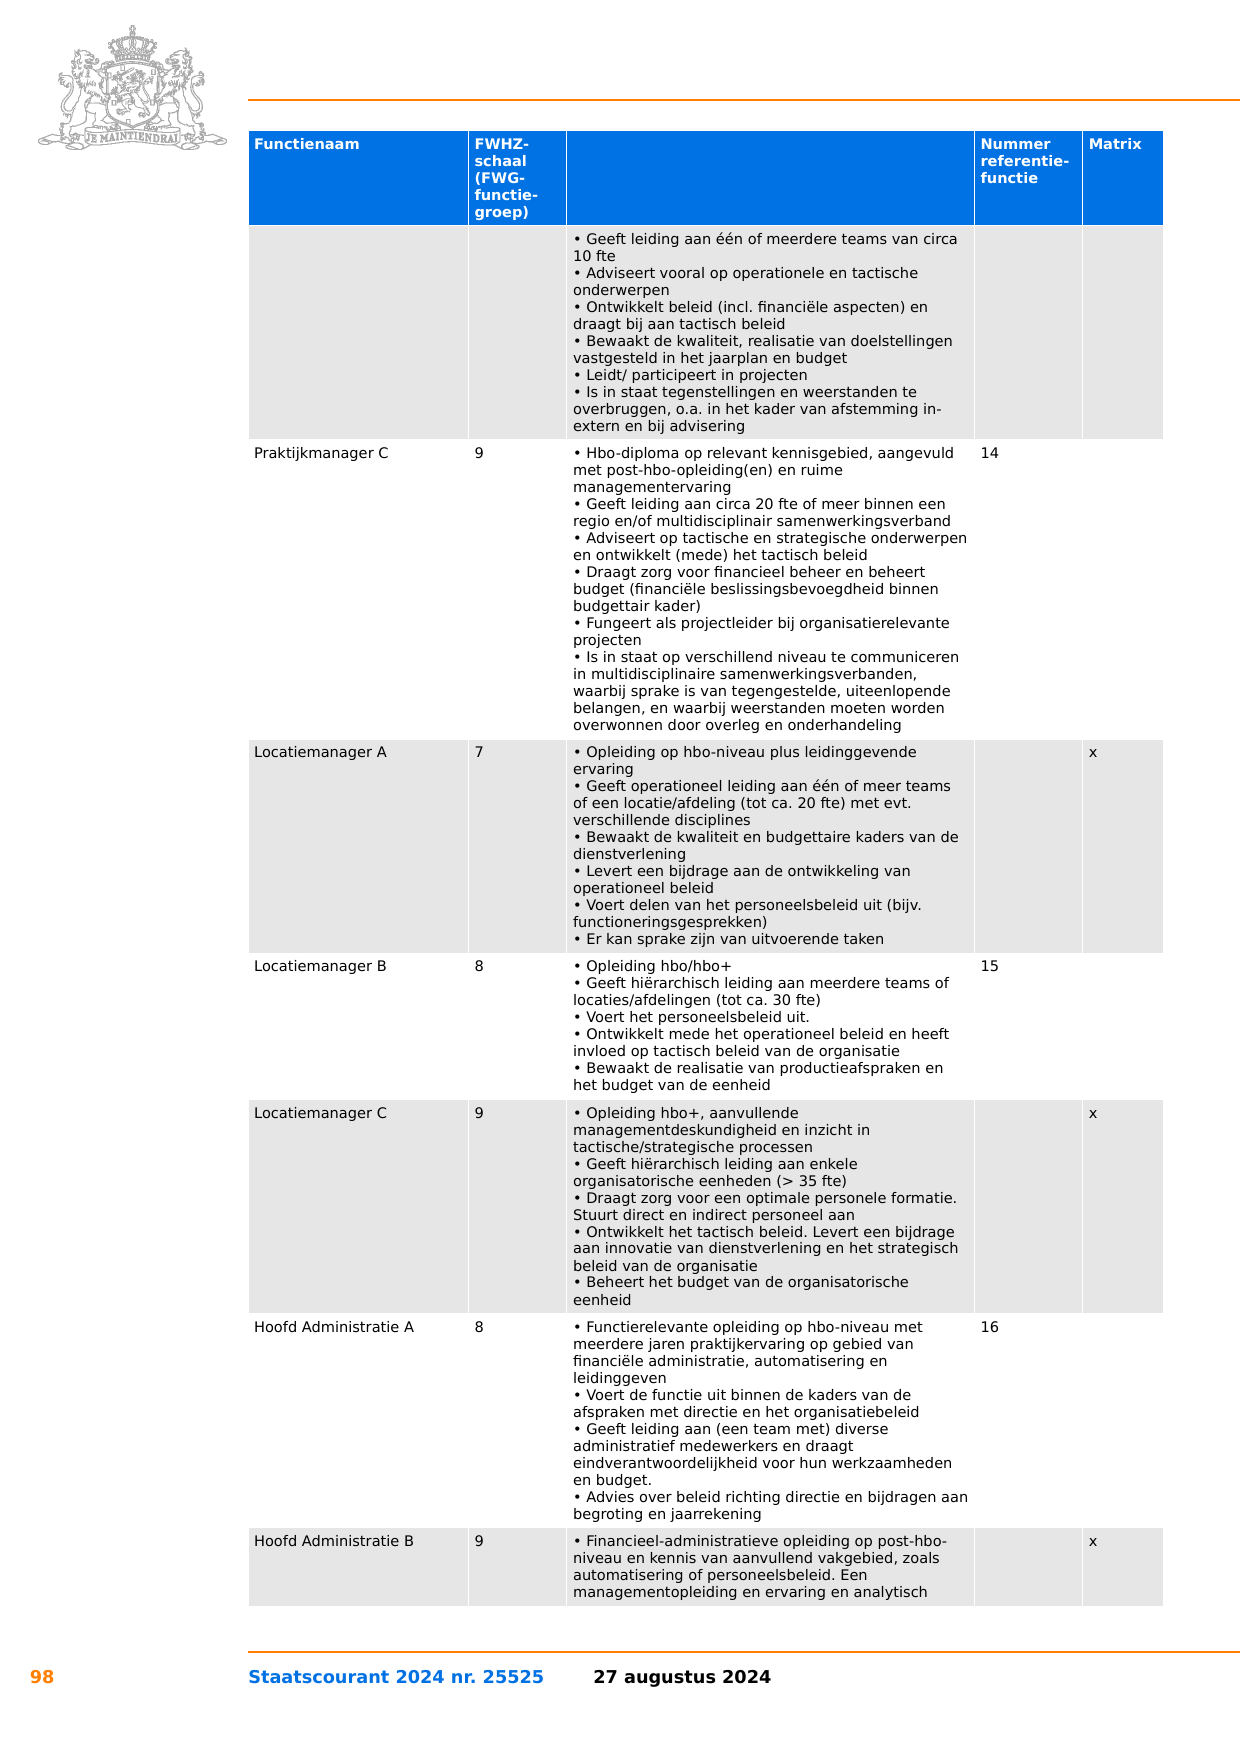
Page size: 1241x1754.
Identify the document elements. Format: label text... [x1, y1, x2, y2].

table_cell • Functierelevante opleiding op hbo-niveau met meerdere jaren praktijkervaring op gebied van financiële administratie, automatisering en leidinggeven • Voert de functie uit binnen de kaders van de afspraken met directie en het organisatiebeleid • Geeft leiding aan (een team met) diverse administratief medewerkers en draagt eindverantwoordelijkheid voor hun werkzaamheden en budget. • Advies over beleid richting directie en bijdragen aan begroting en jaarrekening [567, 1314, 974, 1527]
table_cell Praktijkmanager C [249, 440, 468, 738]
table_cell 9 [469, 1100, 566, 1313]
table_cell • Opleiding op hbo-niveau plus leidinggevende ervaring • Geeft operationeel leiding aan één of meer teams of een locatie/afdeling (tot ca. 20 fte) met evt. verschillende disciplines • Bewaakt de kwaliteit en budgettaire kaders van de dienstverlening • Levert een bijdrage aan de ontwikkeling van operationeel beleid • Voert delen van het personeelsbeleid uit (bijv. functioneringsgesprekken) • Er kan sprake zijn van uitvoerende taken [567, 740, 974, 953]
table_cell [975, 1528, 1082, 1606]
table_cell [975, 740, 1082, 953]
table_cell Hoofd Administratie A [249, 1314, 468, 1527]
table_cell [975, 1100, 1082, 1313]
table_cell • Opleiding hbo+, aanvullende managementdeskundigheid en inzicht in tactische/strategische processen • Geeft hiërarchisch leiding aan enkele organisatorische eenheden (> 35 fte) • Draagt zorg voor een optimale personele formatie. Stuurt direct en indirect personeel aan • Ontwikkelt het tactisch beleid. Levert een bijdrage aan innovatie van dienstverlening en het strategisch beleid van de organisatie • Beheert het budget van de organisatorische eenheid [567, 1100, 974, 1313]
table_cell 8 [469, 954, 566, 1099]
table_cell [1083, 440, 1163, 738]
table_cell Hoofd Administratie B [249, 1528, 468, 1606]
table_header Functienaam [249, 131, 468, 225]
picture [38, 25, 227, 150]
table_cell • Hbo-diploma op relevant kennisgebied, aangevuld met post-hbo-opleiding(en) en ruime managementervaring • Geeft leiding aan circa 20 fte of meer binnen een regio en/of multidisciplinair samenwerkingsverband • Adviseert op tactische en strategische onderwerpen en ontwikkelt (mede) het tactisch beleid • Draagt zorg voor financieel beheer en beheert budget (financiële beslissingsbevoegdheid binnen budgettair kader) • Fungeert als projectleider bij organisatierelevante projecten • Is in staat op verschillend niveau te communiceren in multidisciplinaire samenwerkingsverbanden, waarbij sprake is van tegengestelde, uiteenlopende belangen, en waarbij weerstanden moeten worden overwonnen door overleg en onderhandeling [567, 440, 974, 738]
table_header FWHZ-schaal (FWG-functie-groep) [469, 131, 566, 225]
table_cell Locatiemanager A [249, 740, 468, 953]
table_cell 7 [469, 740, 566, 953]
table_cell [1083, 1314, 1163, 1527]
table_header [567, 131, 974, 225]
table_cell x [1083, 1528, 1163, 1606]
table_header Nummer referentie-functie [975, 131, 1082, 225]
table_header Matrix [1083, 131, 1163, 225]
table_cell [975, 226, 1082, 439]
table_cell 16 [975, 1314, 1082, 1527]
table_cell 9 [469, 1528, 566, 1606]
table_cell • Financieel-administratieve opleiding op post-hbo-niveau en kennis van aanvullend vakgebied, zoals automatisering of personeelsbeleid. Een managementopleiding en ervaring en analytisch [567, 1528, 974, 1606]
table_cell [249, 226, 468, 439]
table_cell • Geeft leiding aan één of meerdere teams van circa 10 fte • Adviseert vooral op operationele en tactische onderwerpen • Ontwikkelt beleid (incl. financiële aspecten) en draagt bij aan tactisch beleid • Bewaakt de kwaliteit, realisatie van doelstellingen vastgesteld in het jaarplan en budget • Leidt/ participeert in projecten • Is in staat tegenstellingen en weerstanden te overbruggen, o.a. in het kader van afstemming in- extern en bij advisering [567, 226, 974, 439]
table_cell • Opleiding hbo/hbo+ • Geeft hiërarchisch leiding aan meerdere teams of locaties/afdelingen (tot ca. 30 fte) • Voert het personeelsbeleid uit. • Ontwikkelt mede het operationeel beleid en heeft invloed op tactisch beleid van de organisatie • Bewaakt de realisatie van productieafspraken en het budget van de eenheid [567, 954, 974, 1099]
table_cell [1083, 954, 1163, 1099]
table_cell 8 [469, 1314, 566, 1527]
table_cell [469, 226, 566, 439]
table_cell 14 [975, 440, 1082, 738]
table_cell [1083, 226, 1163, 439]
table_cell 9 [469, 440, 566, 738]
table_cell x [1083, 1100, 1163, 1313]
table_cell Locatiemanager C [249, 1100, 468, 1313]
table_cell 15 [975, 954, 1082, 1099]
table_cell Locatiemanager B [249, 954, 468, 1099]
table_cell x [1083, 740, 1163, 953]
